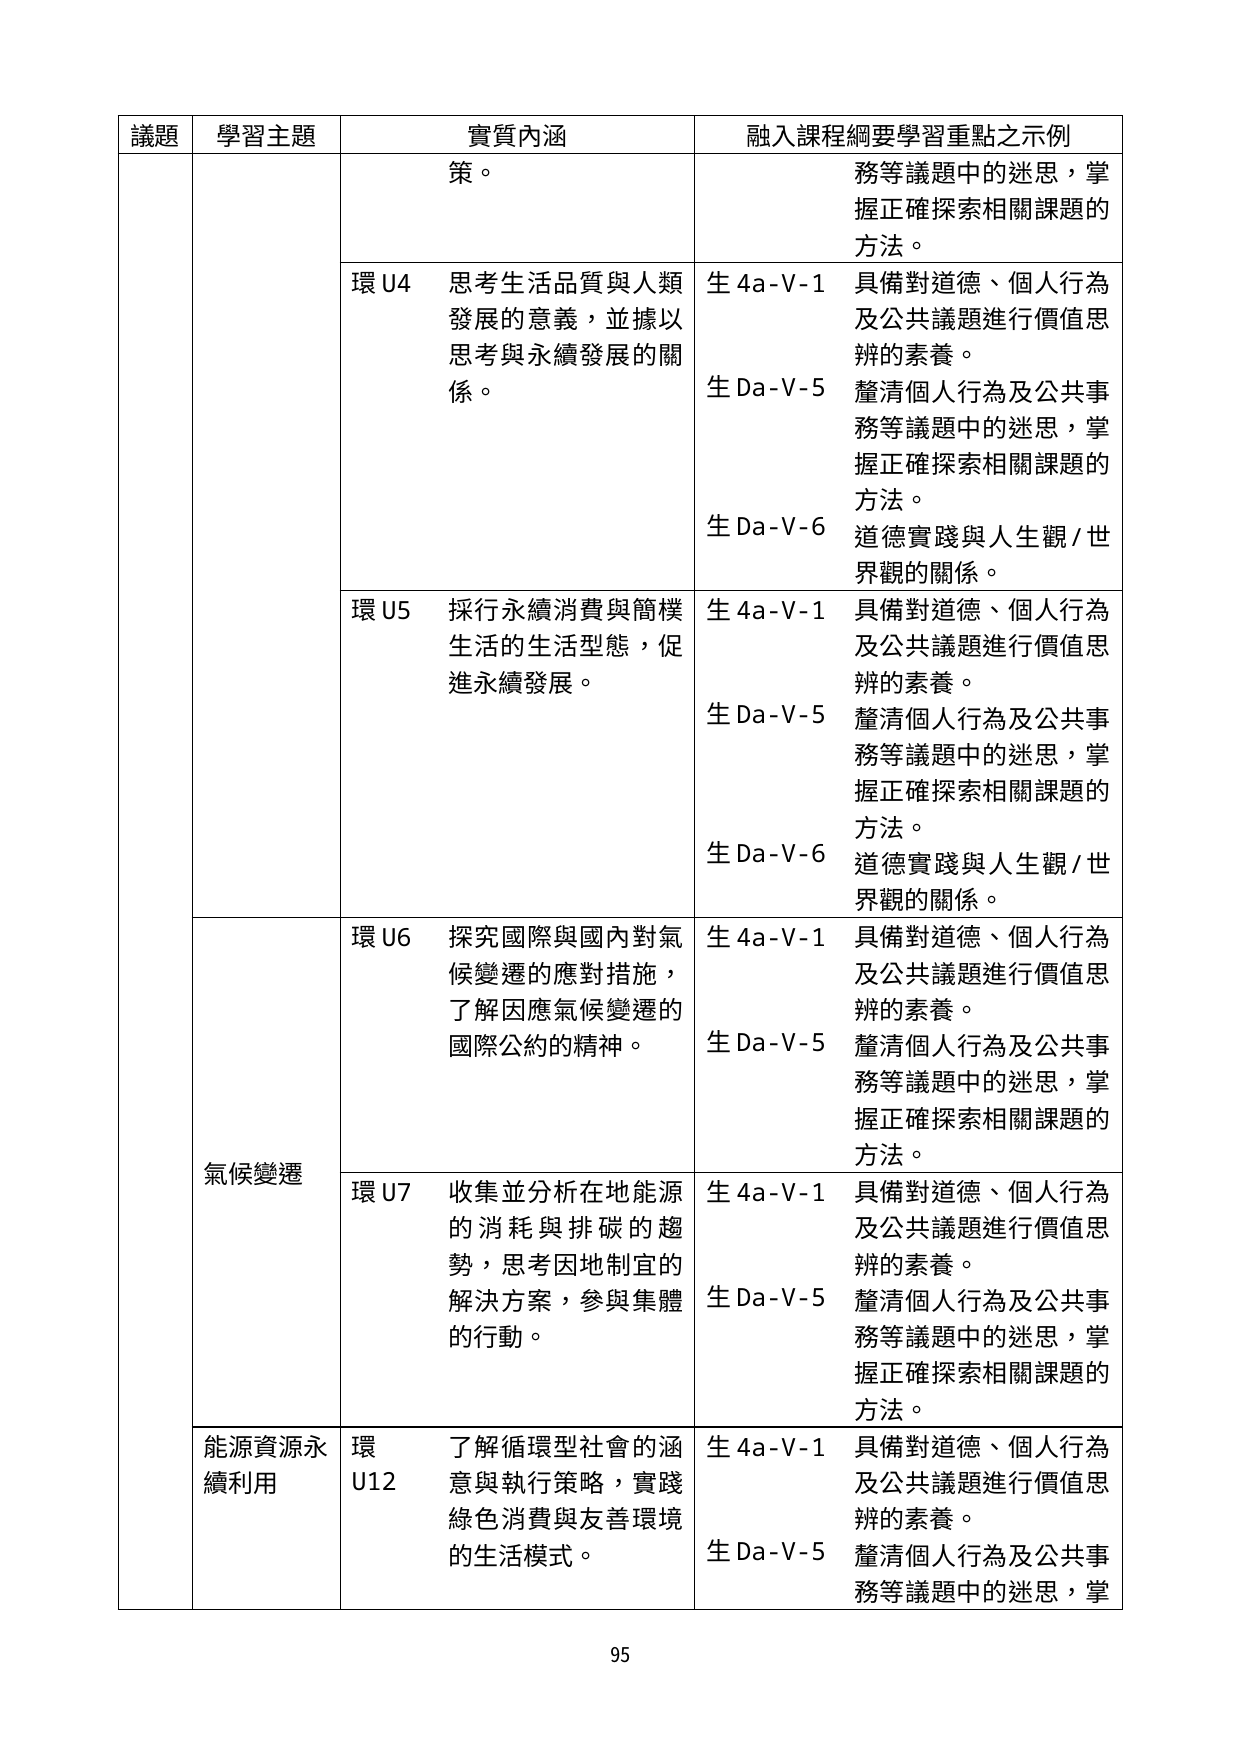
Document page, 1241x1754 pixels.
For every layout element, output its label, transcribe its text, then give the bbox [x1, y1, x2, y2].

table_cell 具備對道德、個人行為及公共議題進行價值思辨的素養。 釐清個人行為及公共事務等議題中的迷思，掌握正確探索相關課題的方法。 道德實踐與人生觀/世界觀的關係。 [843, 263, 1122, 589]
table_cell 策。 [437, 154, 694, 262]
table_cell [193, 154, 340, 917]
table_header 融入課程綱要學習重點之示例 [695, 116, 1122, 152]
table_cell 具備對道德、個人行為及公共議題進行價值思辨的素養。 釐清個人行為及公共事務等議題中的迷思，掌 [843, 1428, 1122, 1609]
table_cell 氣候變遷 [193, 918, 340, 1426]
table_cell [341, 154, 437, 262]
table_cell 採行永續消費與簡樸生活的生活型態，促進永續發展。 [437, 591, 694, 917]
table_cell 具備對道德、個人行為及公共議題進行價值思辨的素養。 釐清個人行為及公共事務等議題中的迷思，掌握正確探索相關課題的方法。 道德實踐與人生觀/世界觀的關係。 [843, 591, 1122, 917]
table_cell 生4a-V-1 生Da-V-5 [695, 918, 843, 1172]
table_cell 能源資源永續利用 [193, 1428, 340, 1609]
table_cell [119, 154, 192, 1609]
table_cell 思考生活品質與人類發展的意義，並據以思考與永續發展的關係。 [437, 263, 694, 589]
table_cell 具備對道德、個人行為及公共議題進行價值思辨的素養。 釐清個人行為及公共事務等議題中的迷思，掌握正確探索相關課題的方法。 [843, 1173, 1122, 1426]
table_cell 收集並分析在地能源的消耗與排碳的趨勢，思考因地制宜的解決方案，參與集體的行動。 [437, 1173, 694, 1426]
table_cell 環U4 [341, 263, 437, 589]
table_cell 環U6 [341, 918, 437, 1172]
table_cell 環U5 [341, 591, 437, 917]
table_header 學習主題 [193, 116, 340, 152]
table_cell 了解循環型社會的涵意與執行策略，實踐綠色消費與友善環境的生活模式。 [437, 1428, 694, 1609]
table_cell 具備對道德、個人行為及公共議題進行價值思辨的素養。 釐清個人行為及公共事務等議題中的迷思，掌握正確探索相關課題的方法。 [843, 918, 1122, 1172]
table_cell 生4a-V-1 生Da-V-5 生Da-V-6 [695, 591, 843, 917]
table_cell 生4a-V-1 生Da-V-5 [695, 1173, 843, 1426]
table_cell [695, 154, 843, 262]
table_cell 生4a-V-1 生Da-V-5 [695, 1428, 843, 1609]
table_header 實質內涵 [341, 116, 694, 152]
table_header 議題 [119, 116, 192, 152]
table_cell 探究國際與國內對氣候變遷的應對措施，了解因應氣候變遷的國際公約的精神。 [437, 918, 694, 1172]
table_cell 環U7 [341, 1173, 437, 1426]
table_cell 生4a-V-1 生Da-V-5 生Da-V-6 [695, 263, 843, 589]
table_cell 環U12 [341, 1428, 437, 1609]
table_cell 務等議題中的迷思，掌握正確探索相關課題的方法。 [843, 154, 1122, 262]
